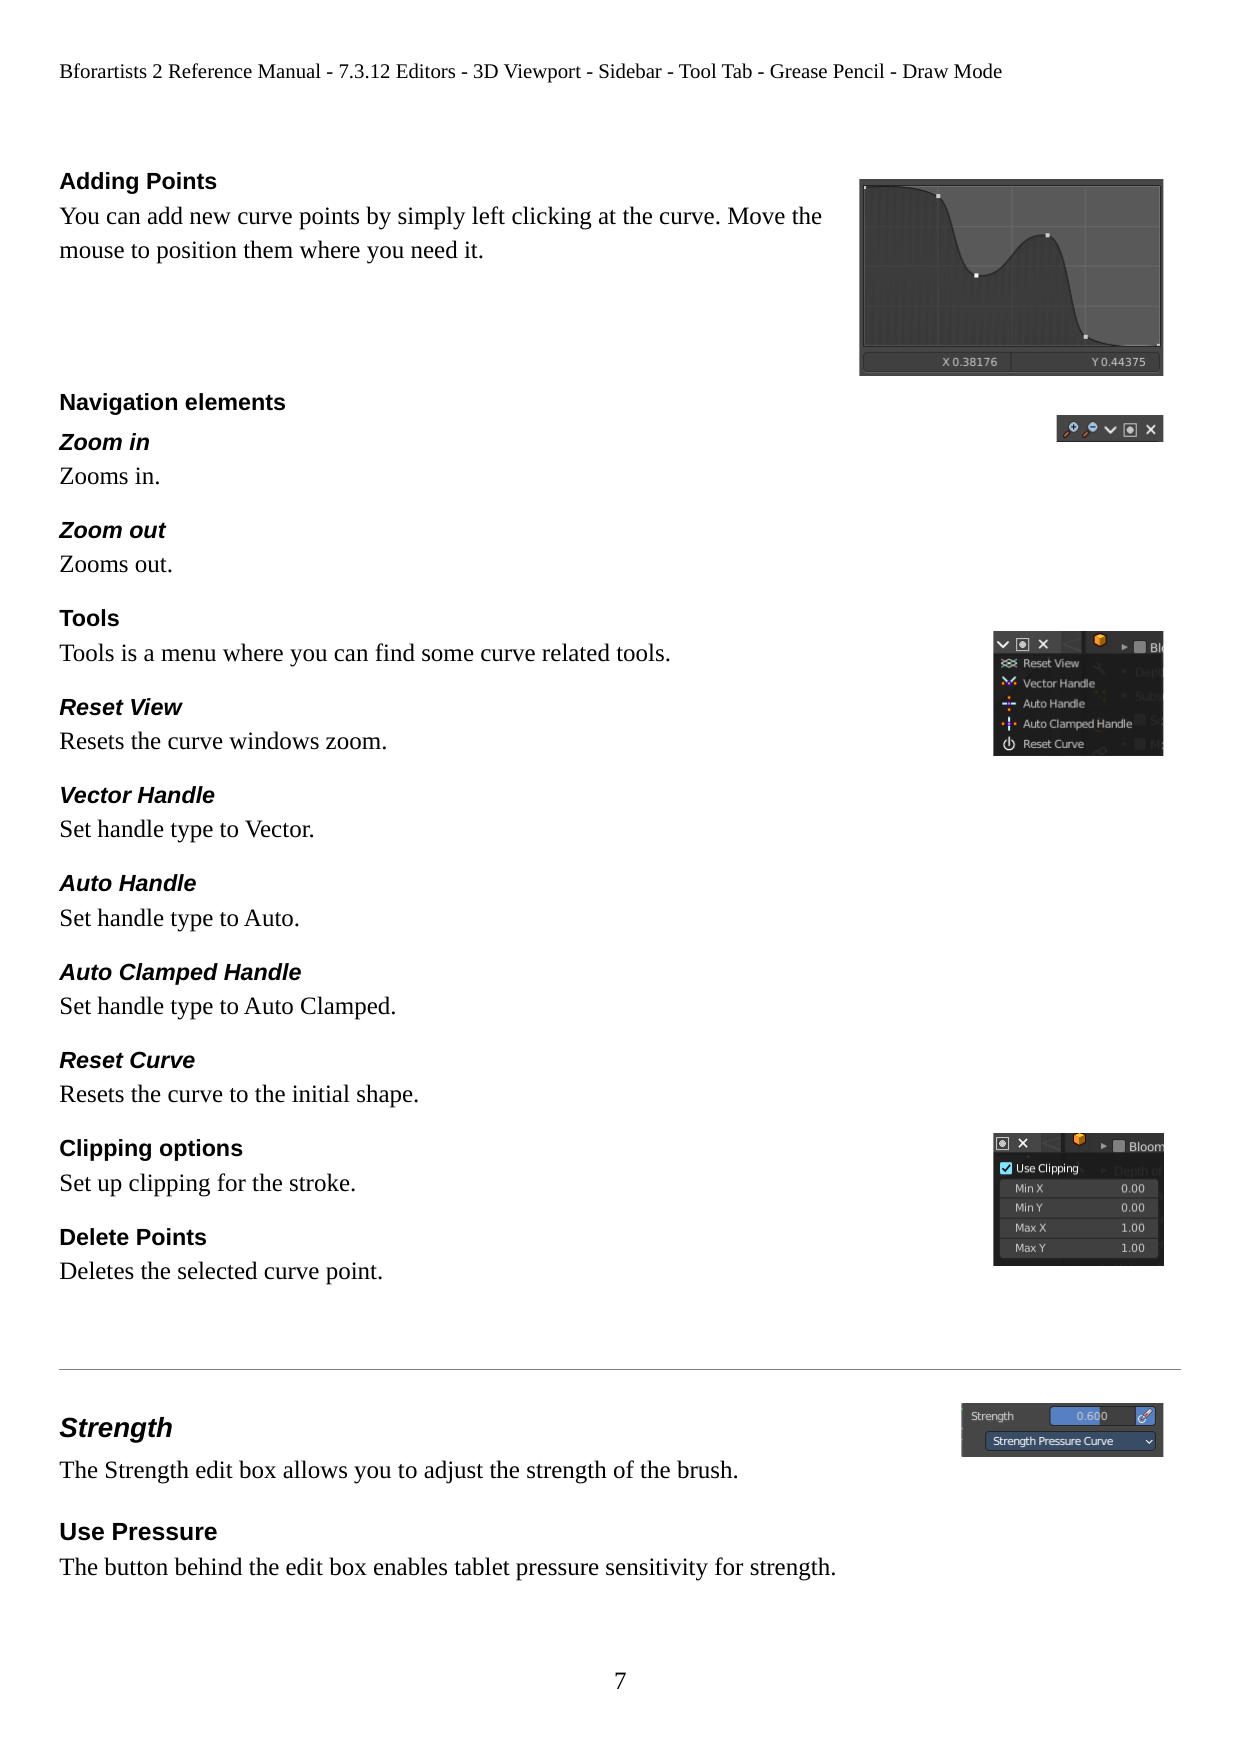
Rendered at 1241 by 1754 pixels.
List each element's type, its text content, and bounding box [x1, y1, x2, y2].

subtitle Tools [59, 605, 1181, 632]
text Set handle type to Vector. [59, 814, 1181, 843]
text Resets the curve to the initial shape. [59, 1079, 1181, 1108]
picture [961, 1403, 1164, 1457]
subtitle [1164, 1223, 1181, 1250]
subtitle Use Pressure [59, 1517, 1181, 1545]
subtitle [1164, 1135, 1181, 1162]
subtitle [1164, 693, 1181, 720]
subtitle Zoom in [59, 428, 1181, 455]
text Set up clipping for the stroke. [59, 1168, 993, 1197]
subtitle Navigation elements [59, 389, 1181, 416]
picture [993, 631, 1164, 756]
text The Strength edit box allows you to adjust the strength of the brush. [59, 1455, 1181, 1484]
picture [859, 179, 1164, 376]
subtitle Reset Curve [59, 1046, 1181, 1073]
subtitle Strength [59, 1411, 961, 1443]
subtitle Auto Handle [59, 870, 1181, 897]
subtitle Delete Points [59, 1223, 993, 1250]
text Resets the curve windows zoom. [59, 726, 993, 755]
subtitle [1164, 1411, 1181, 1443]
text Set handle type to Auto Clamped. [59, 991, 1181, 1020]
text Deletes the selected curve point. [59, 1256, 1181, 1285]
text You can add new curve points by simply left clicking at the curve. Move the mouse to position them where you need it. [59, 201, 859, 264]
subtitle Vector Handle [59, 781, 1181, 808]
text Zooms in. [59, 461, 1181, 490]
subtitle Zoom out [59, 516, 1181, 543]
text Zooms out. [59, 549, 1181, 578]
subtitle Auto Clamped Handle [59, 958, 1181, 985]
text The button behind the edit box enables tablet pressure sensitivity for strength. [59, 1552, 1181, 1580]
text Set handle type to Auto. [59, 903, 1181, 932]
text Tools is a menu where you can find some curve related tools. [59, 638, 993, 667]
subtitle Reset View [59, 693, 993, 720]
subtitle Adding Points [59, 168, 1181, 195]
picture [1056, 415, 1164, 442]
picture [993, 1133, 1164, 1266]
subtitle Clipping options [59, 1135, 993, 1162]
